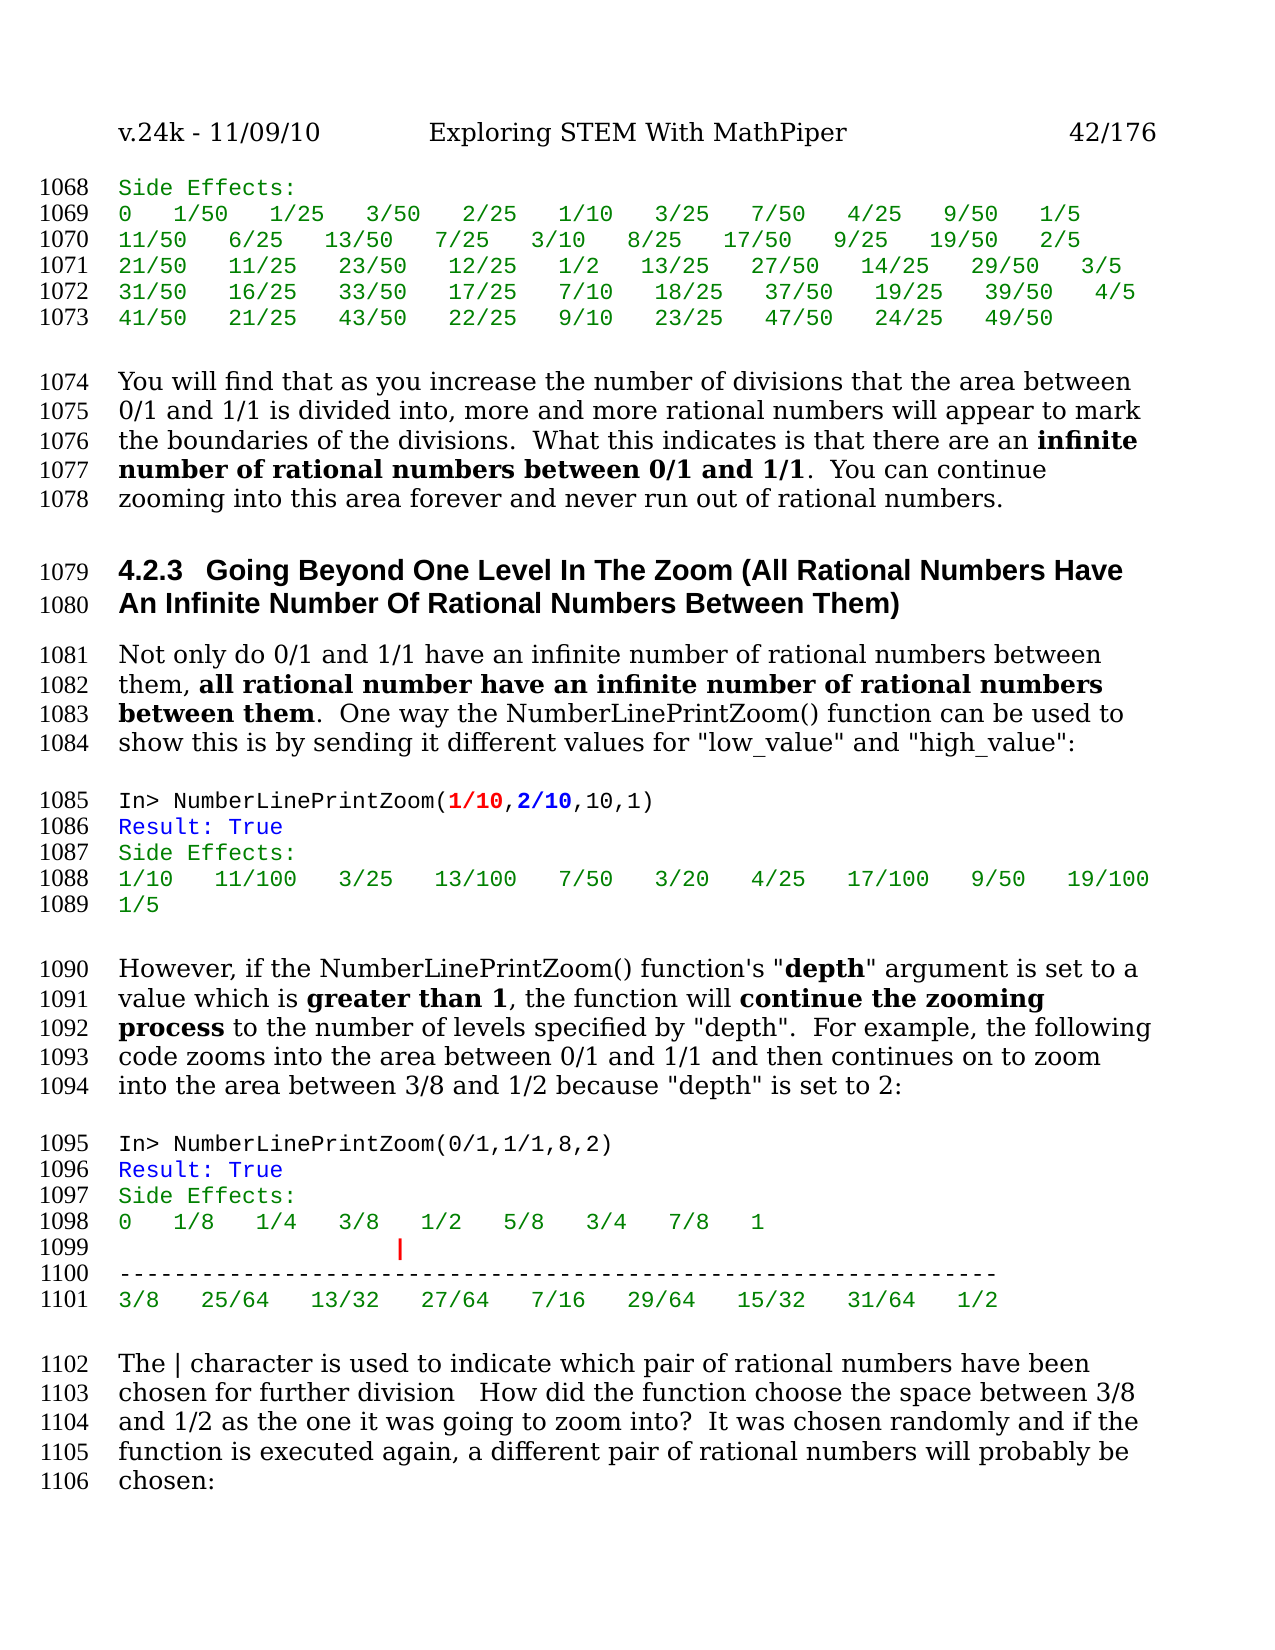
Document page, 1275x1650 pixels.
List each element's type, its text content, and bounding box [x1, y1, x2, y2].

text In> NumberLinePrintZoom(1/10,2/10,10,1) [118, 790, 1157, 816]
text Side Effects: [118, 1184, 1157, 1211]
text ---------------------------------------------------------------- [118, 1262, 1157, 1288]
text In> NumberLinePrintZoom(0/1,1/1,8,2) [118, 1133, 1157, 1159]
text Result: True [118, 816, 1157, 842]
text 3/8 25/64 13/32 27/64 7/16 29/64 15/32 31/64 1/2 [118, 1288, 1157, 1314]
text Result: True [118, 1159, 1157, 1184]
text 1/10 11/100 3/25 13/100 7/50 3/20 4/25 17/100 9/50 19/100 1/5 [118, 867, 1157, 919]
text Not only do 0/1 and 1/1 have an infinite number of rational numbers between them, all rational number have an infinite number of rational numbers between them. One way the NumberLinePrintZoom() function can be used to show this is by sending it different values for "low_value" and "high_value": [118, 641, 1157, 758]
text Side Effects: [118, 842, 1157, 867]
text 0 1/50 1/25 3/50 2/25 1/10 3/25 7/50 4/25 9/50 1/5 11/50 6/25 13/50 7/25 3/10 8/25 17/50 9/25 19/50 2/5 21/50 11/25 23/50 12/25 1/2 13/25 27/50 14/25 29/50 3/5 31/50 16/25 33/50 17/25 7/10 18/25 37/50 19/25 39/50 4/5 41/50 21/25 43/50 22/25 9/10 23/25 47/50 24/25 49/50 [118, 203, 1157, 332]
text However, if the NumberLinePrintZoom() function's "depth" argument is set to a value which is greater than 1, the function will continue the zooming process to the number of levels specified by "depth". For example, the following code zooms into the area between 0/1 and 1/1 and then continues on to zoom into the area between 3/8 and 1/2 because "depth" is set to 2: [118, 954, 1157, 1101]
text | [118, 1236, 1157, 1262]
text You will find that as you increase the number of divisions that the area between 0/1 and 1/1 is divided into, more and more rational numbers will appear to mark the boundaries of the divisions. What this indicates is that there are an infinite number of rational numbers between 0/1 and 1/1. You can continue zooming into this area forever and never run out of rational numbers. [118, 367, 1157, 513]
subtitle Going Beyond One Level In The Zoom (All Rational Numbers Have An Infinite Number Of Rational Numbers Between Them) [118, 553, 1157, 620]
text Side Effects: [118, 177, 1157, 203]
text The | character is used to indicate which pair of rational numbers have been chosen for further division How did the function choose the space between 3/8 and 1/2 as the one it was going to zoom into? It was chosen randomly and if the function is executed again, a different pair of rational numbers will probably be chosen: [118, 1349, 1157, 1495]
text 0 1/8 1/4 3/8 1/2 5/8 3/4 7/8 1 [118, 1211, 1157, 1236]
